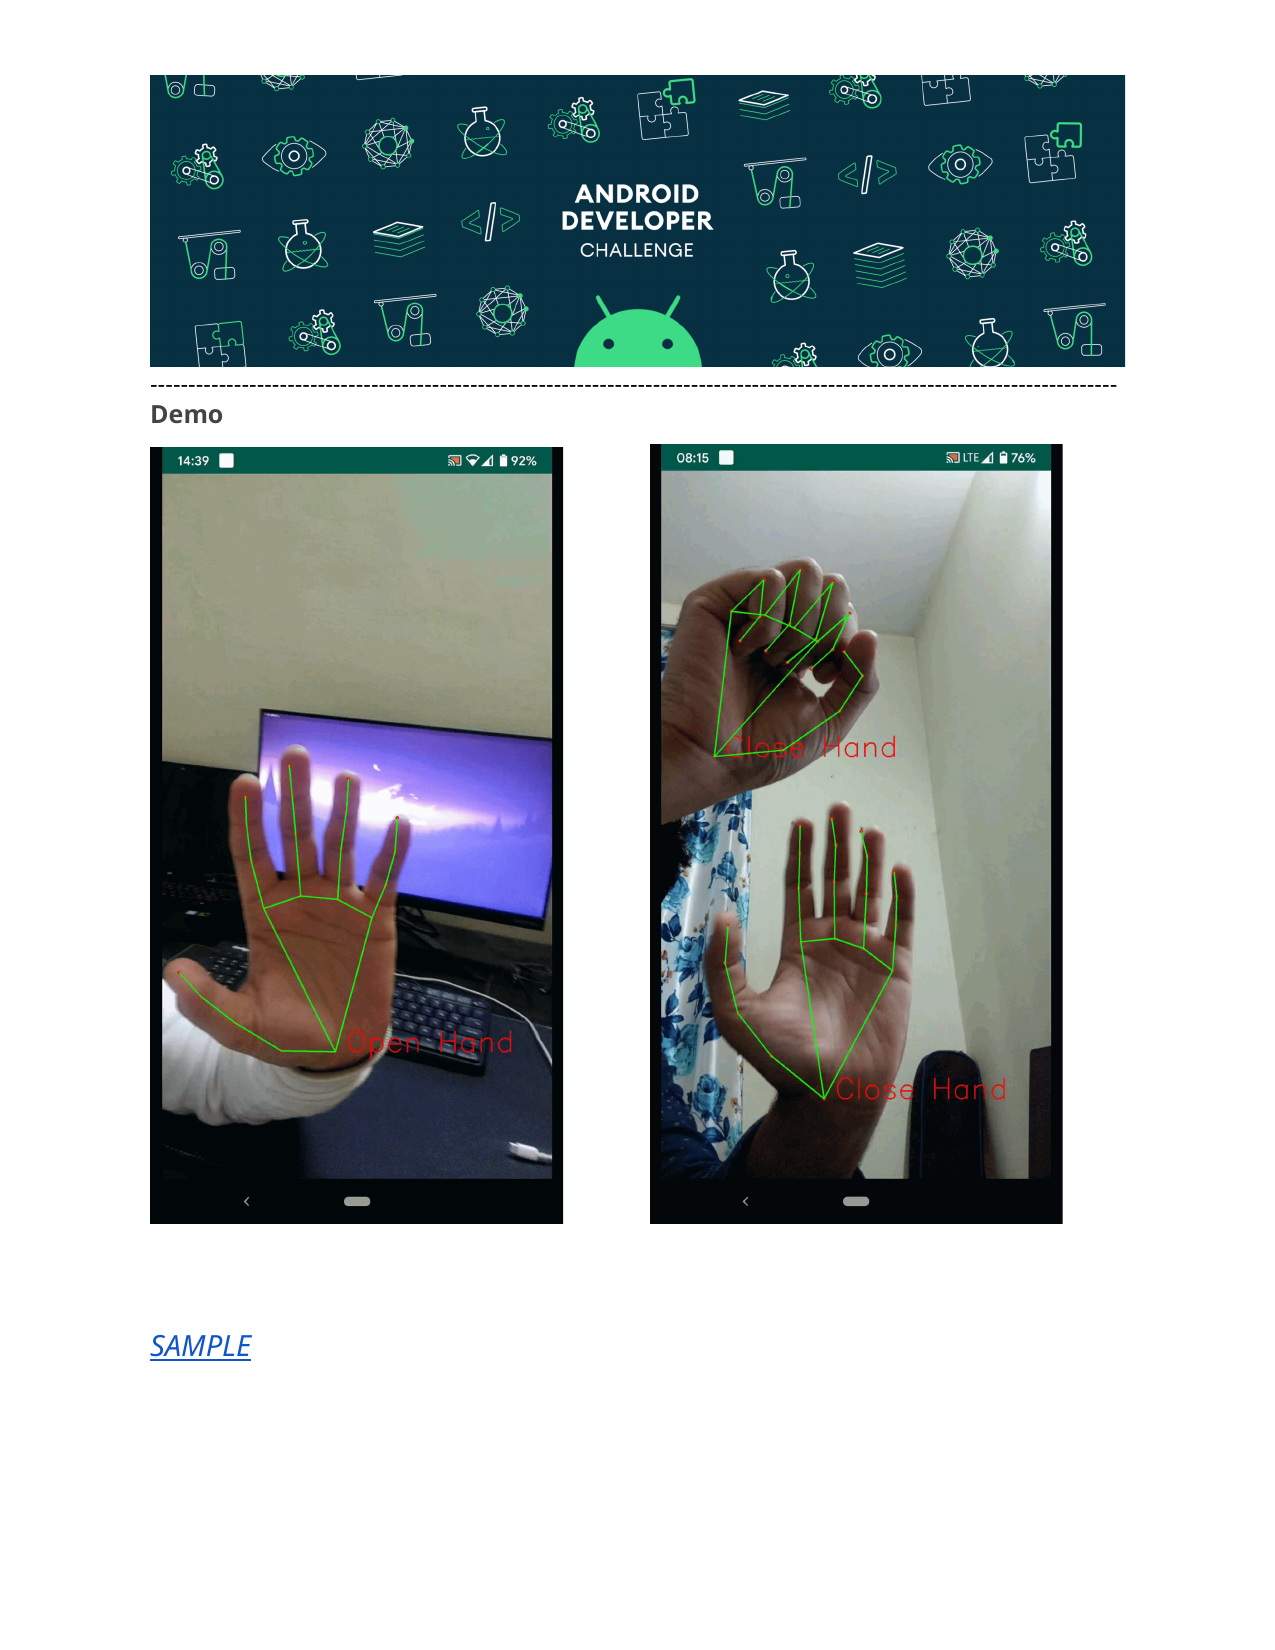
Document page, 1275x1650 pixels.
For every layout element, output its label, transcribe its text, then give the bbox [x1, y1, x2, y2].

picture [150, 447, 564, 1224]
picture [650, 444, 1063, 1224]
picture [150, 75, 1125, 367]
subtitle Demo [150, 397, 1125, 431]
text SAMPLE [150, 1325, 1125, 1365]
